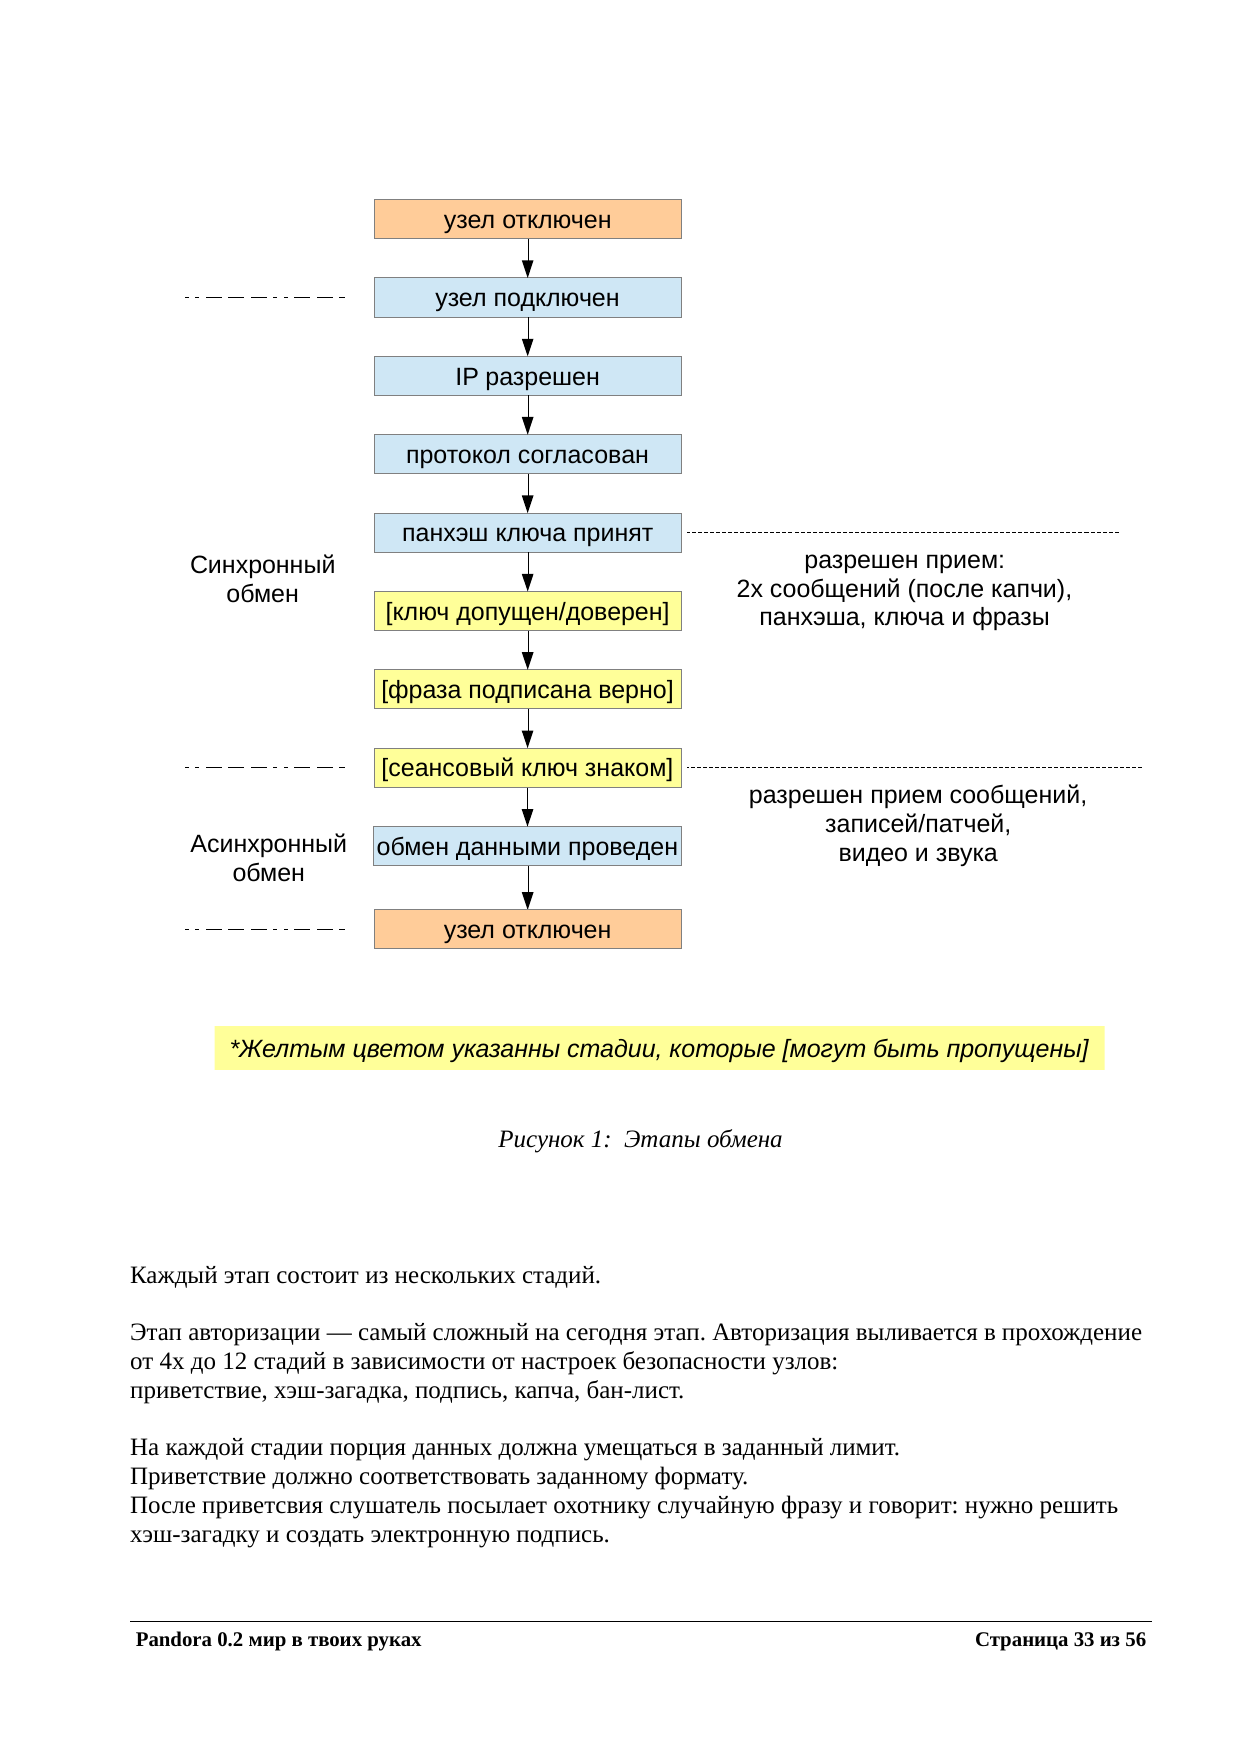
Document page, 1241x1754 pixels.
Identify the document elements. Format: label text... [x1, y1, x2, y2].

text После приветсвия слушатель посылает охотнику случайную фразу и говорит: нужно решить хэш-загадку и создать электронную подпись. [130, 1490, 1152, 1547]
text Каждый этап состоит из нескольких стадий. [130, 1260, 1152, 1289]
text На каждой стадии порция данных должна умещаться в заданный лимит. [130, 1432, 1152, 1461]
text Приветствие должно соответствовать заданному формату. [130, 1461, 1152, 1490]
text приветствие, хэш-загадка, подпись, капча, бан-лист. [130, 1375, 1152, 1404]
text Этап авторизации — самый сложный на сегодня этап. Авторизация выливается в прохождение от 4х до 12 стадий в зависимости от настроек безопасности узлов: [130, 1317, 1152, 1375]
text Рисунок 1: Этапы обмена [127, 1124, 1155, 1152]
